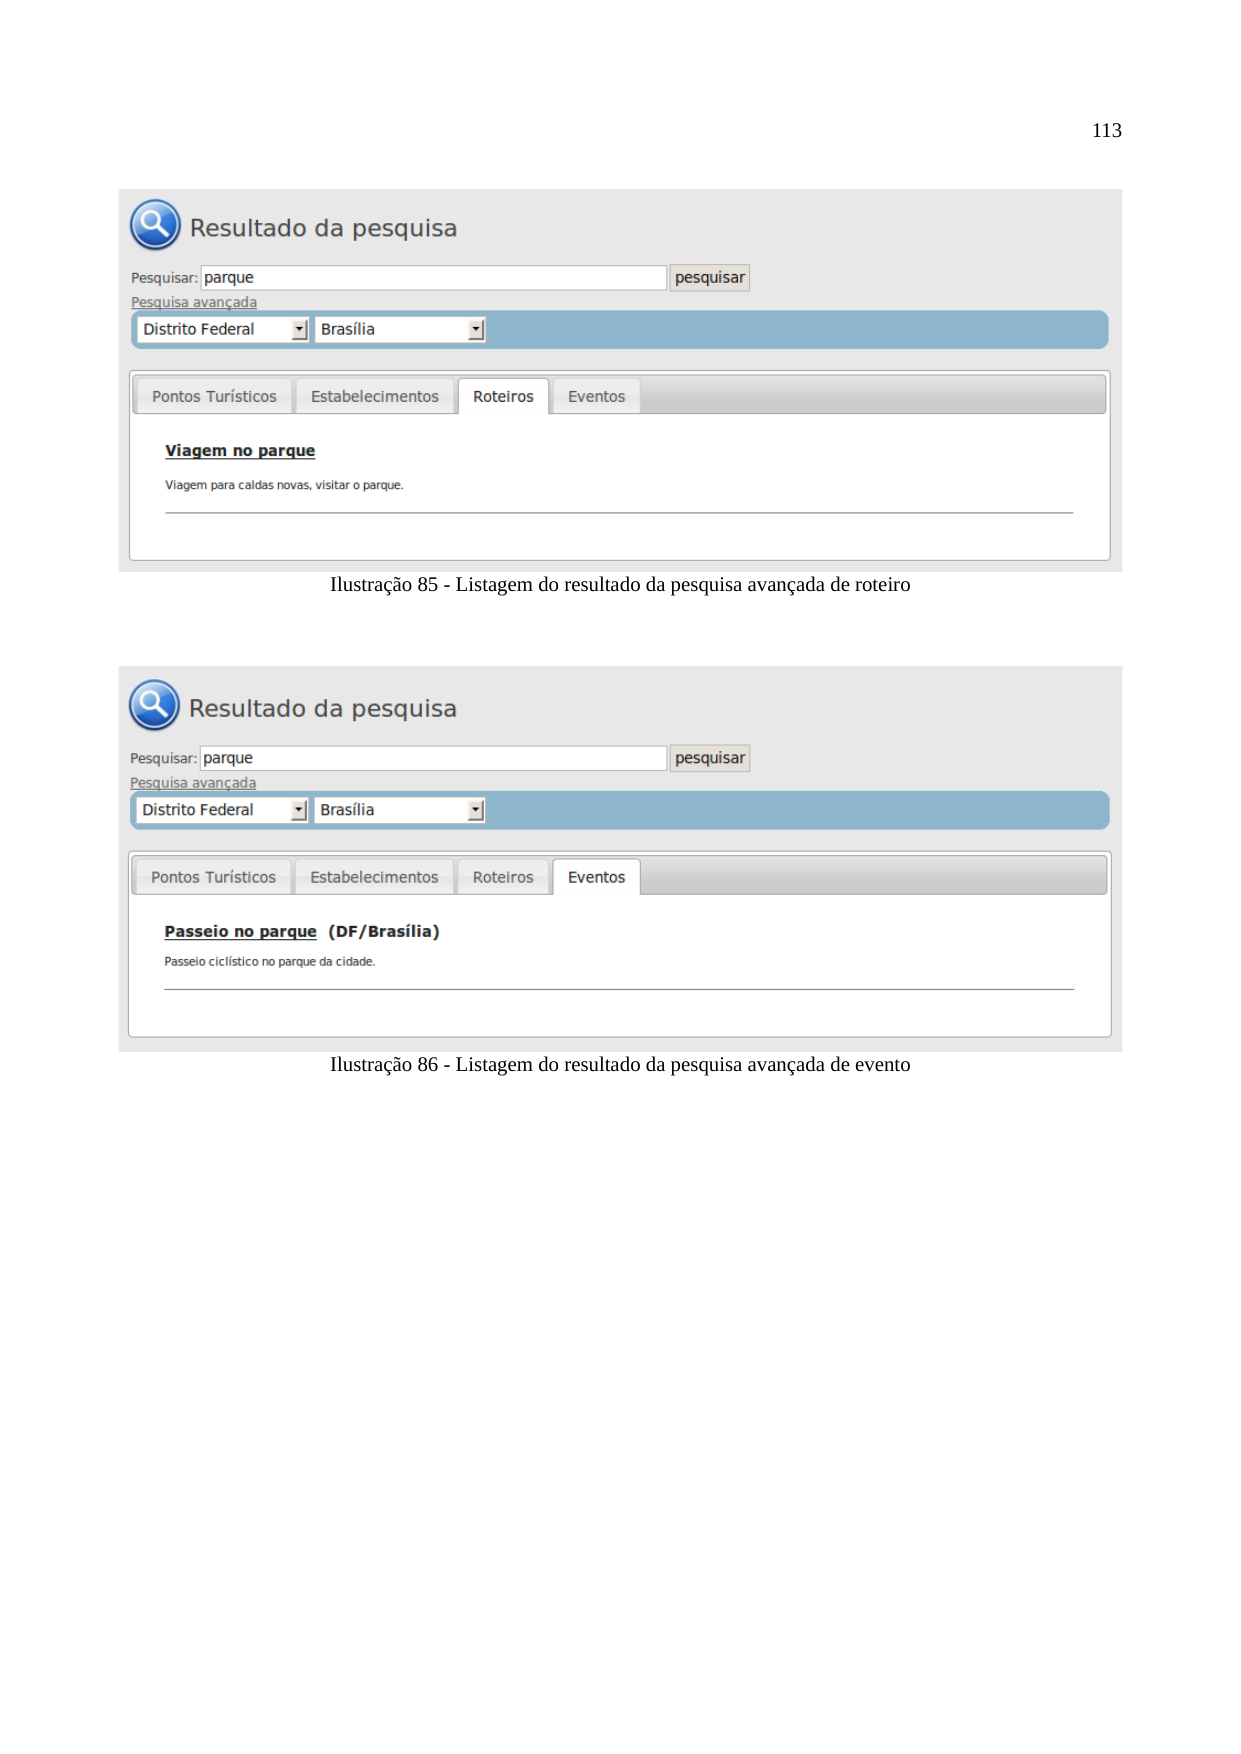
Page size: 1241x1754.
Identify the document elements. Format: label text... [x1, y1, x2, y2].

picture [118, 666, 1123, 1052]
text Ilustração 86 - Listagem do resultado da pesquisa avançada de evento [118, 1052, 1122, 1076]
text Ilustração 85 - Listagem do resultado da pesquisa avançada de roteiro [118, 572, 1122, 596]
picture [118, 189, 1123, 572]
